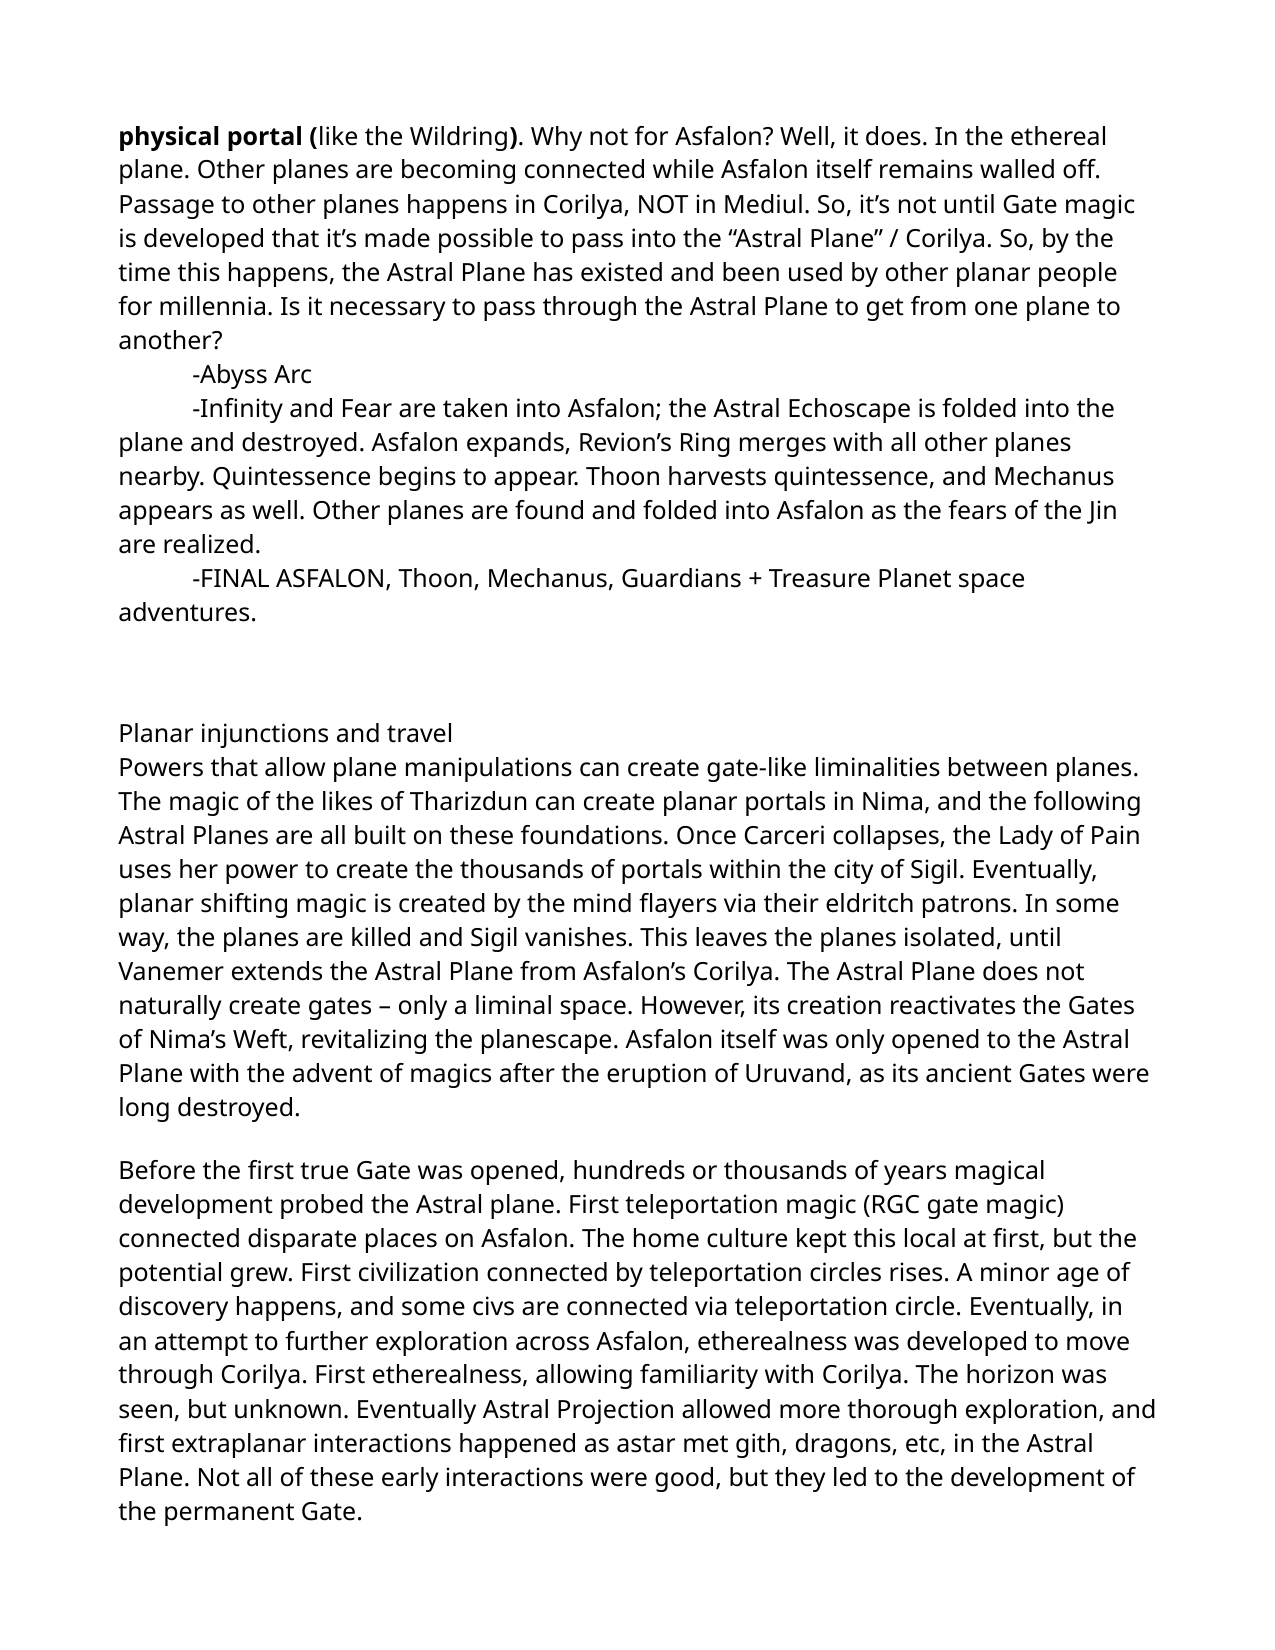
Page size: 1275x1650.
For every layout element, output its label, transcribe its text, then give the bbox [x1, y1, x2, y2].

text -FINAL ASFALON, Thoon, Mechanus, Guardians + Treasure Planet space adventures. [118, 561, 1157, 629]
text physical portal (like the Wildring). Why not for Asfalon? Well, it does. In the ethereal plane. Other planes are becoming connected while Asfalon itself remains walled off. Passage to other planes happens in Corilya, NOT in Mediul. So, it’s not until Gate magic is developed that it’s made possible to pass into the “Astral Plane” / Corilya. So, by the time this happens, the Astral Plane has existed and been used by other planar people for millennia. Is it necessary to pass through the Astral Plane to get from one plane to another? [118, 118, 1157, 357]
text Powers that allow plane manipulations can create gate-like liminalities between planes. The magic of the likes of Tharizdun can create planar portals in Nima, and the following Astral Planes are all built on these foundations. Once Carceri collapses, the Lady of Pain uses her power to create the thousands of portals within the city of Sigil. Eventually, planar shifting magic is created by the mind flayers via their eldritch patrons. In some way, the planes are killed and Sigil vanishes. This leaves the planes isolated, until Vanemer extends the Astral Plane from Asfalon’s Corilya. The Astral Plane does not naturally create gates – only a liminal space. However, its creation reactivates the Gates of Nima’s Weft, revitalizing the planescape. Asfalon itself was only opened to the Astral Plane with the advent of magics after the eruption of Uruvand, as its ancient Gates were long destroyed. [118, 749, 1157, 1124]
text Planar injunctions and travel [118, 715, 1157, 749]
text Before the first true Gate was opened, hundreds or thousands of years magical development probed the Astral plane. First teleportation magic (RGC gate magic) connected disparate places on Asfalon. The home culture kept this local at first, but the potential grew. First civilization connected by teleportation circles rises. A minor age of discovery happens, and some civs are connected via teleportation circle. Eventually, in an attempt to further exploration across Asfalon, etherealness was developed to move through Corilya. First etherealness, allowing familiarity with Corilya. The horizon was seen, but unknown. Eventually Astral Projection allowed more thorough exploration, and first extraplanar interactions happened as astar met gith, dragons, etc, in the Astral Plane. Not all of these early interactions were good, but they led to the development of the permanent Gate. [118, 1153, 1157, 1527]
text -Abyss Arc [118, 357, 1157, 391]
text -Infinity and Fear are taken into Asfalon; the Astral Echoscape is folded into the plane and destroyed. Asfalon expands, Revion’s Ring merges with all other planes nearby. Quintessence begins to appear. Thoon harvests quintessence, and Mechanus appears as well. Other planes are found and folded into Asfalon as the fears of the Jin are realized. [118, 391, 1157, 561]
